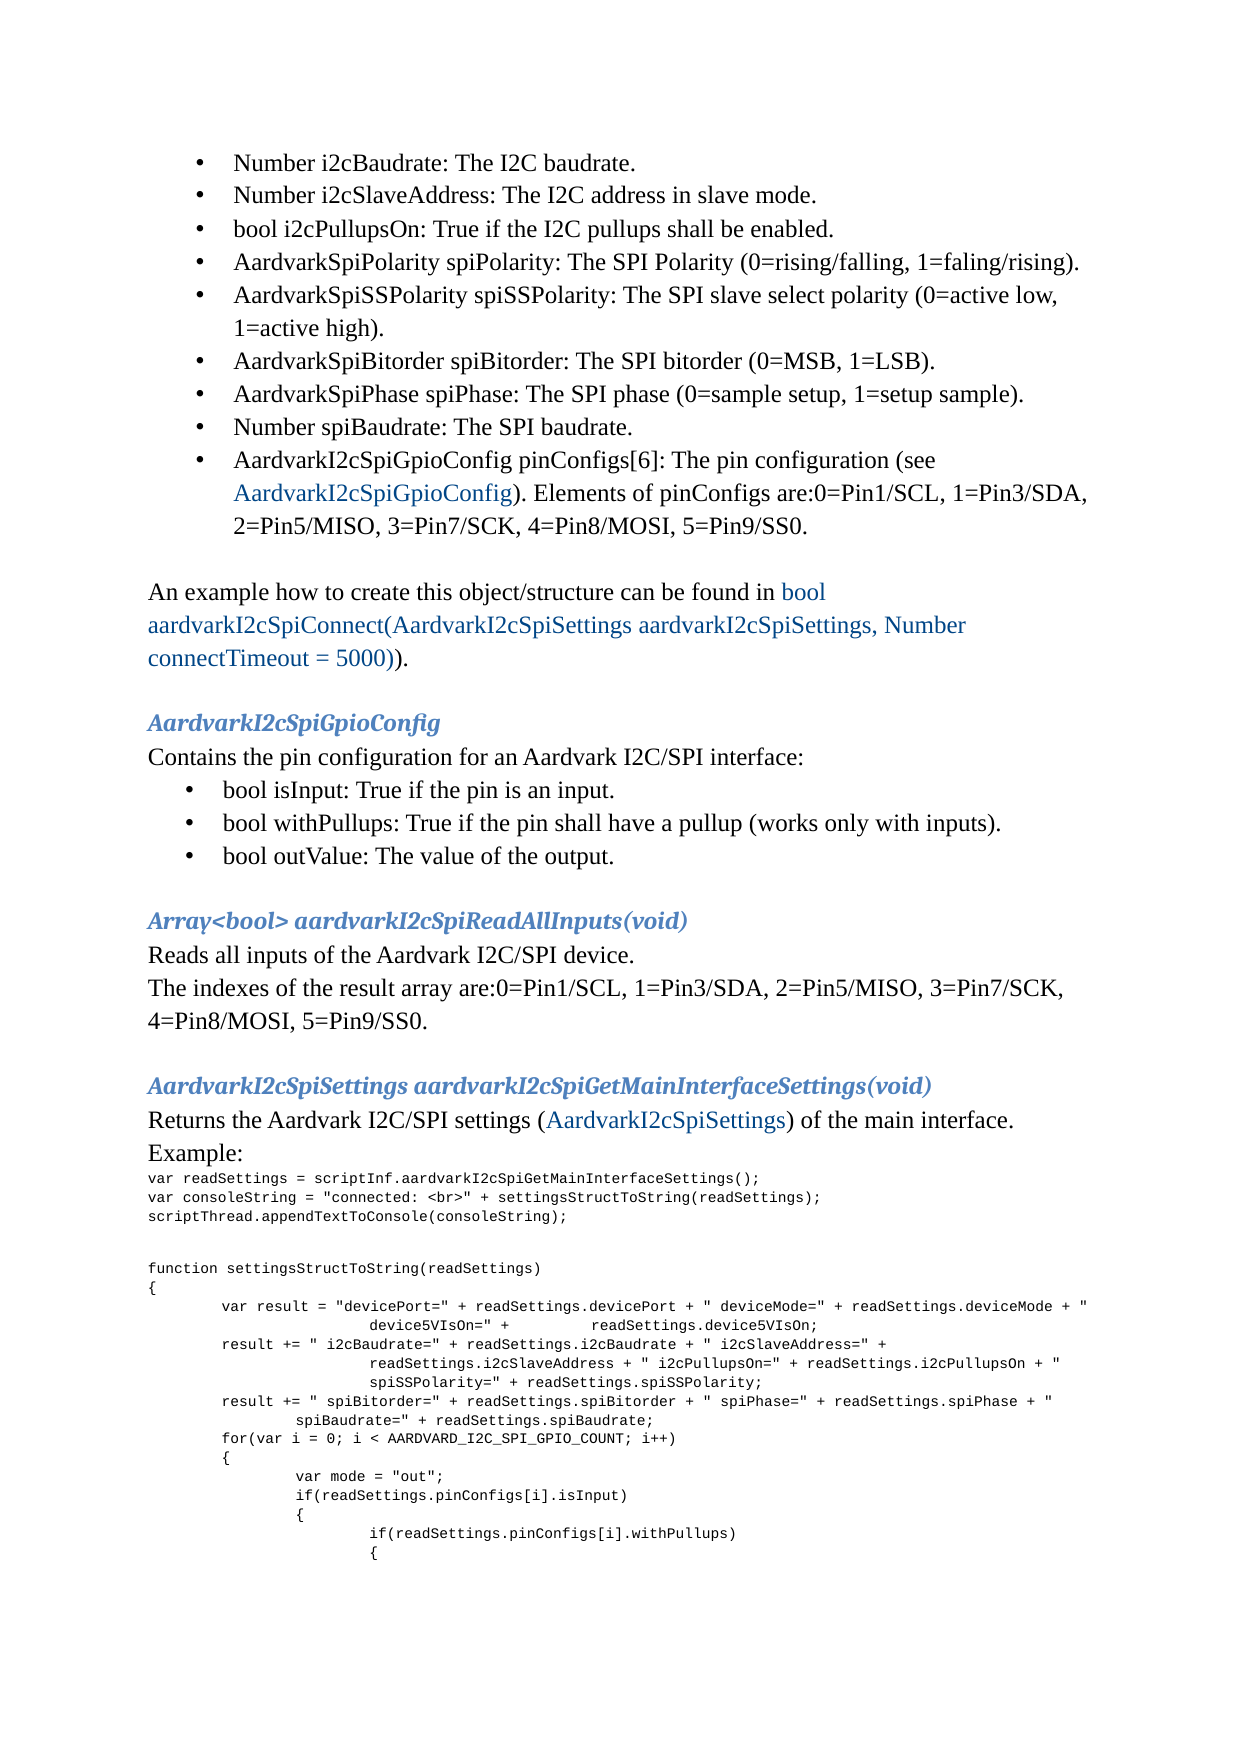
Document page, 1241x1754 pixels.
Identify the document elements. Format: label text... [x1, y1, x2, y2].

subtitle AardvarkI2cSpiSettings aardvarkI2cSpiGetMainInterfaceSettings(void) [148, 1072, 1093, 1101]
text var consoleString = "connected: <br>" + settingsStructToString(readSettings); [148, 1190, 1093, 1207]
text Reads all inputs of the Aardvark I2C/SPI device. [148, 940, 1093, 969]
text result += " spiBitorder=" + readSettings.spiBitorder + " spiPhase=" + readSettings.spiPhase + " spiBaudrate=" + readSettings.spiBaudrate; [148, 1394, 1093, 1429]
text result += " i2cBaudrate=" + readSettings.i2cBaudrate + " i2cSlaveAddress=" + readSettings.i2cSlaveAddress + " i2cPullupsOn=" + readSettings.i2cPullupsOn + " spiSSPolarity=" + readSettings.spiSSPolarity; [148, 1337, 1093, 1391]
list Number i2cSlaveAddress: The I2C address in slave mode. [196, 181, 1093, 209]
list bool i2cPullupsOn: True if the I2C pullups shall be enabled. [196, 214, 1093, 242]
list bool withPullups: True if the pin shall have a pullup (works only with inputs). [185, 808, 1093, 837]
text { [148, 1546, 1093, 1562]
text if(readSettings.pinConfigs[i].isInput) [148, 1489, 1093, 1505]
text Example: [148, 1138, 1093, 1167]
text Contains the pin configuration for an Aardvark I2C/SPI interface: [148, 742, 1093, 771]
subtitle Array<bool> aardvarkI2cSpiReadAllInputs(void) [148, 907, 1093, 936]
text { [148, 1508, 1093, 1524]
list AardvarkSpiSSPolarity spiSSPolarity: The SPI slave select polarity (0=active low, 1=active high). [196, 280, 1093, 341]
text scriptThread.appendTextToConsole(consoleString); [148, 1209, 1093, 1226]
list AardvarkSpiBitorder spiBitorder: The SPI bitorder (0=MSB, 1=LSB). [196, 346, 1093, 374]
text Returns the Aardvark I2C/SPI settings (AardvarkI2cSpiSettings) of the main interface. [148, 1105, 1093, 1134]
text var result = "devicePort=" + readSettings.devicePort + " deviceMode=" + readSettings.deviceMode + " device5VIsOn=" + readSettings.device5VIsOn; [148, 1299, 1093, 1334]
list bool isInput: True if the pin is an input. [185, 775, 1093, 804]
text An example how to create this object/structure can be found in bool aardvarkI2cSpiConnect(AardvarkI2cSpiSettings aardvarkI2cSpiSettings, Number connectTimeout = 5000)). [148, 577, 1093, 672]
list AardvarkSpiPhase spiPhase: The SPI phase (0=sample setup, 1=setup sample). [196, 379, 1093, 407]
text for(var i = 0; i < AARDVARD_I2C_SPI_GPIO_COUNT; i++) [148, 1432, 1093, 1448]
text The indexes of the result array are:0=Pin1/SCL, 1=Pin3/SDA, 2=Pin5/MISO, 3=Pin7/SCK, 4=Pin8/MOSI, 5=Pin9/SS0. [148, 973, 1093, 1035]
list bool outValue: The value of the output. [185, 841, 1093, 870]
list Number spiBaudrate: The SPI baudrate. [196, 412, 1093, 441]
text if(readSettings.pinConfigs[i].withPullups) [148, 1527, 1093, 1543]
list AardvarkSpiPolarity spiPolarity: The SPI Polarity (0=rising/falling, 1=faling/rising). [196, 247, 1093, 275]
list AardvarkI2cSpiGpioConfig pinConfigs[6]: The pin configuration (see AardvarkI2cSpiGpioConfig). Elements of pinConfigs are:0=Pin1/SCL, 1=Pin3/SDA, 2=Pin5/MISO, 3=Pin7/SCK, 4=Pin8/MOSI, 5=Pin9/SS0. [196, 445, 1093, 539]
list Number i2cBaudrate: The I2C baudrate. [196, 148, 1093, 176]
text var readSettings = scriptInf.aardvarkI2cSpiGetMainInterfaceSettings(); [148, 1171, 1093, 1188]
text function settingsStructToString(readSettings) [148, 1261, 1093, 1278]
subtitle AardvarkI2cSpiGpioConfig [148, 709, 1093, 738]
text { [148, 1280, 1093, 1297]
text { [148, 1451, 1093, 1467]
text var mode = "out"; [148, 1470, 1093, 1486]
